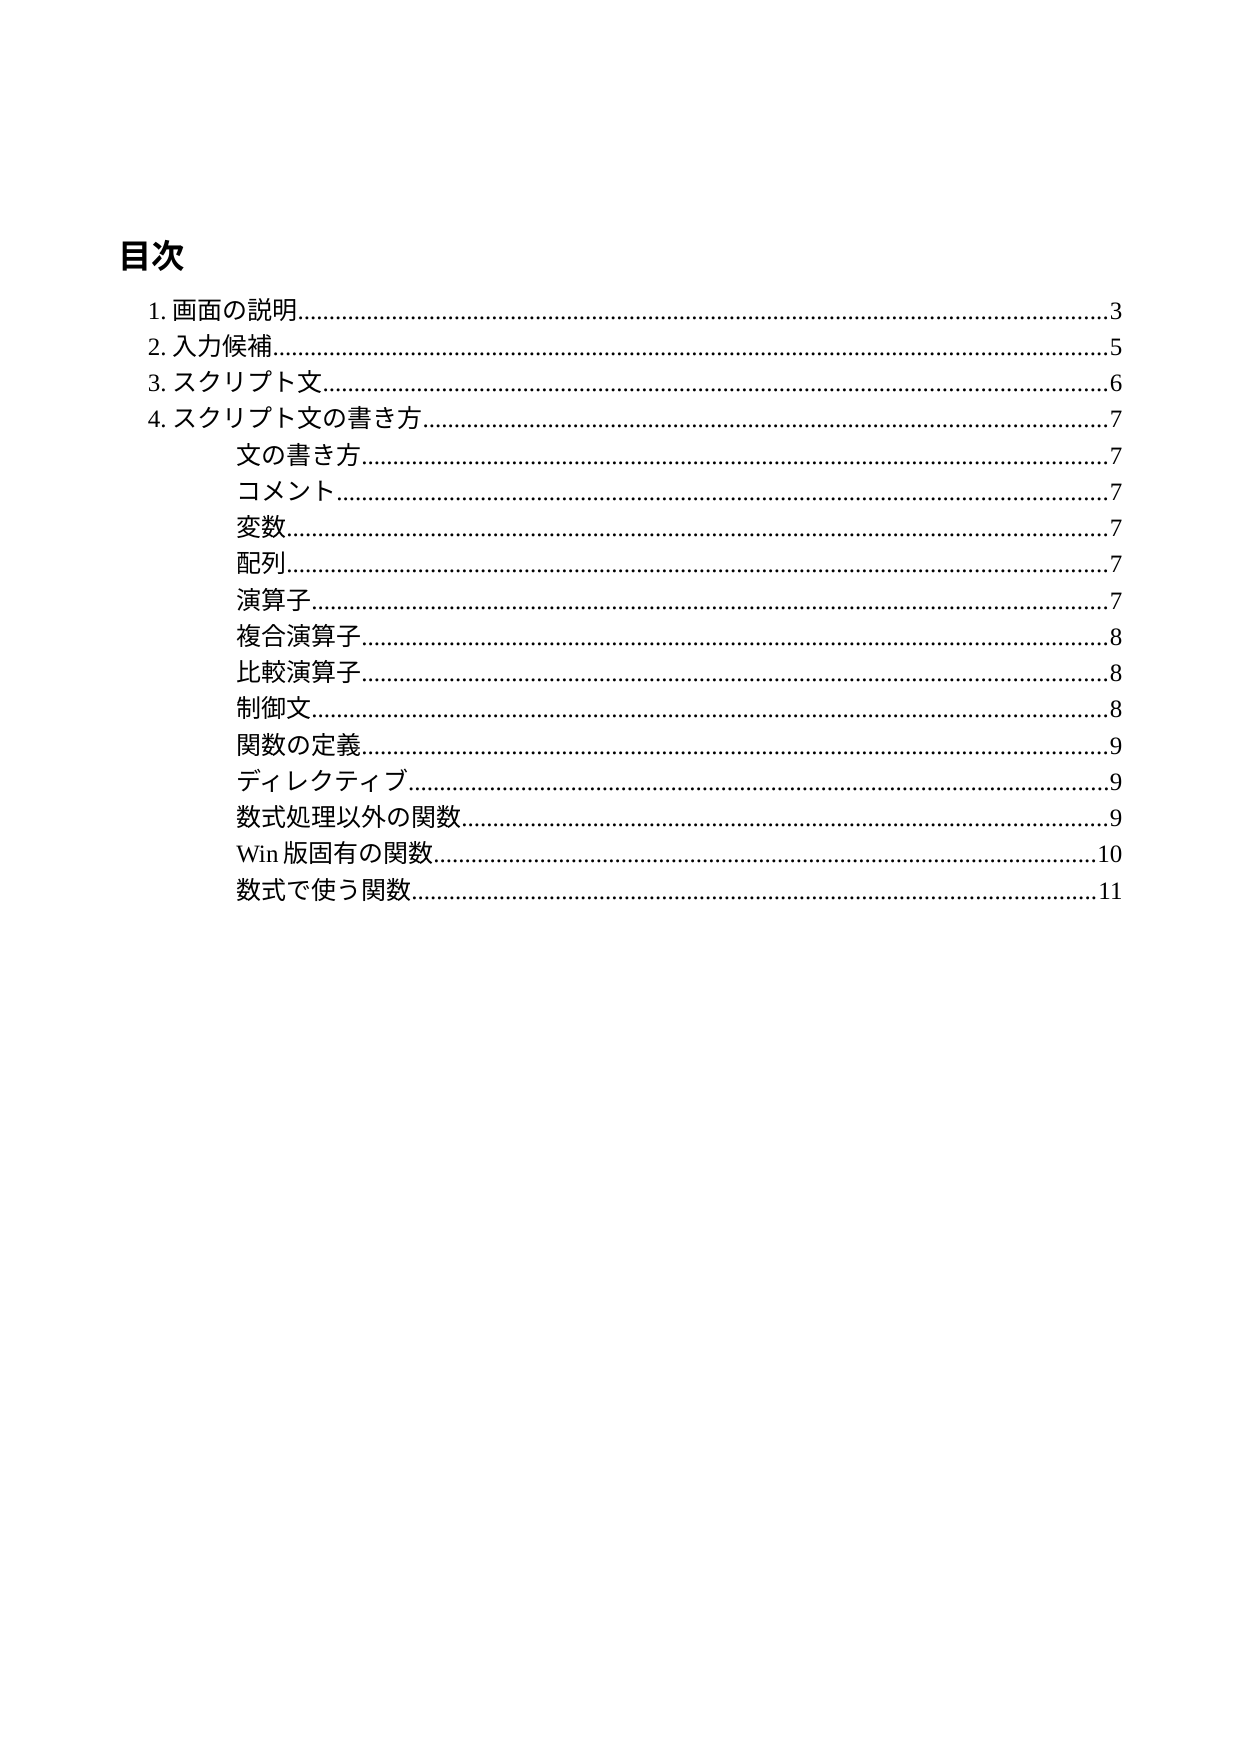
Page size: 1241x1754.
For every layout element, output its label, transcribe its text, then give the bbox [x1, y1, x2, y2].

subtitle 目次 [118, 229, 1122, 278]
text 文の書き方 7 [236, 435, 1122, 471]
text 複合演算子 8 [236, 616, 1122, 653]
text 3. スクリプト文 6 [148, 363, 1122, 399]
text 1. 画面の説明 3 [148, 290, 1122, 326]
text 数式処理以外の関数 9 [236, 798, 1122, 834]
text コメント 7 [236, 471, 1122, 508]
text Win版固有の関数 10 [236, 834, 1122, 870]
text 変数 7 [236, 508, 1122, 544]
text 制御文 8 [236, 689, 1122, 725]
text 配列 7 [236, 544, 1122, 580]
text 関数の定義 9 [236, 725, 1122, 761]
text 2. 入力候補 5 [148, 326, 1122, 363]
text 4. スクリプト文の書き方 7 [148, 399, 1122, 435]
text 比較演算子 8 [236, 653, 1122, 689]
text 数式で使う関数 11 [236, 870, 1122, 906]
text 演算子 7 [236, 580, 1122, 616]
text ディレクティブ 9 [236, 761, 1122, 798]
